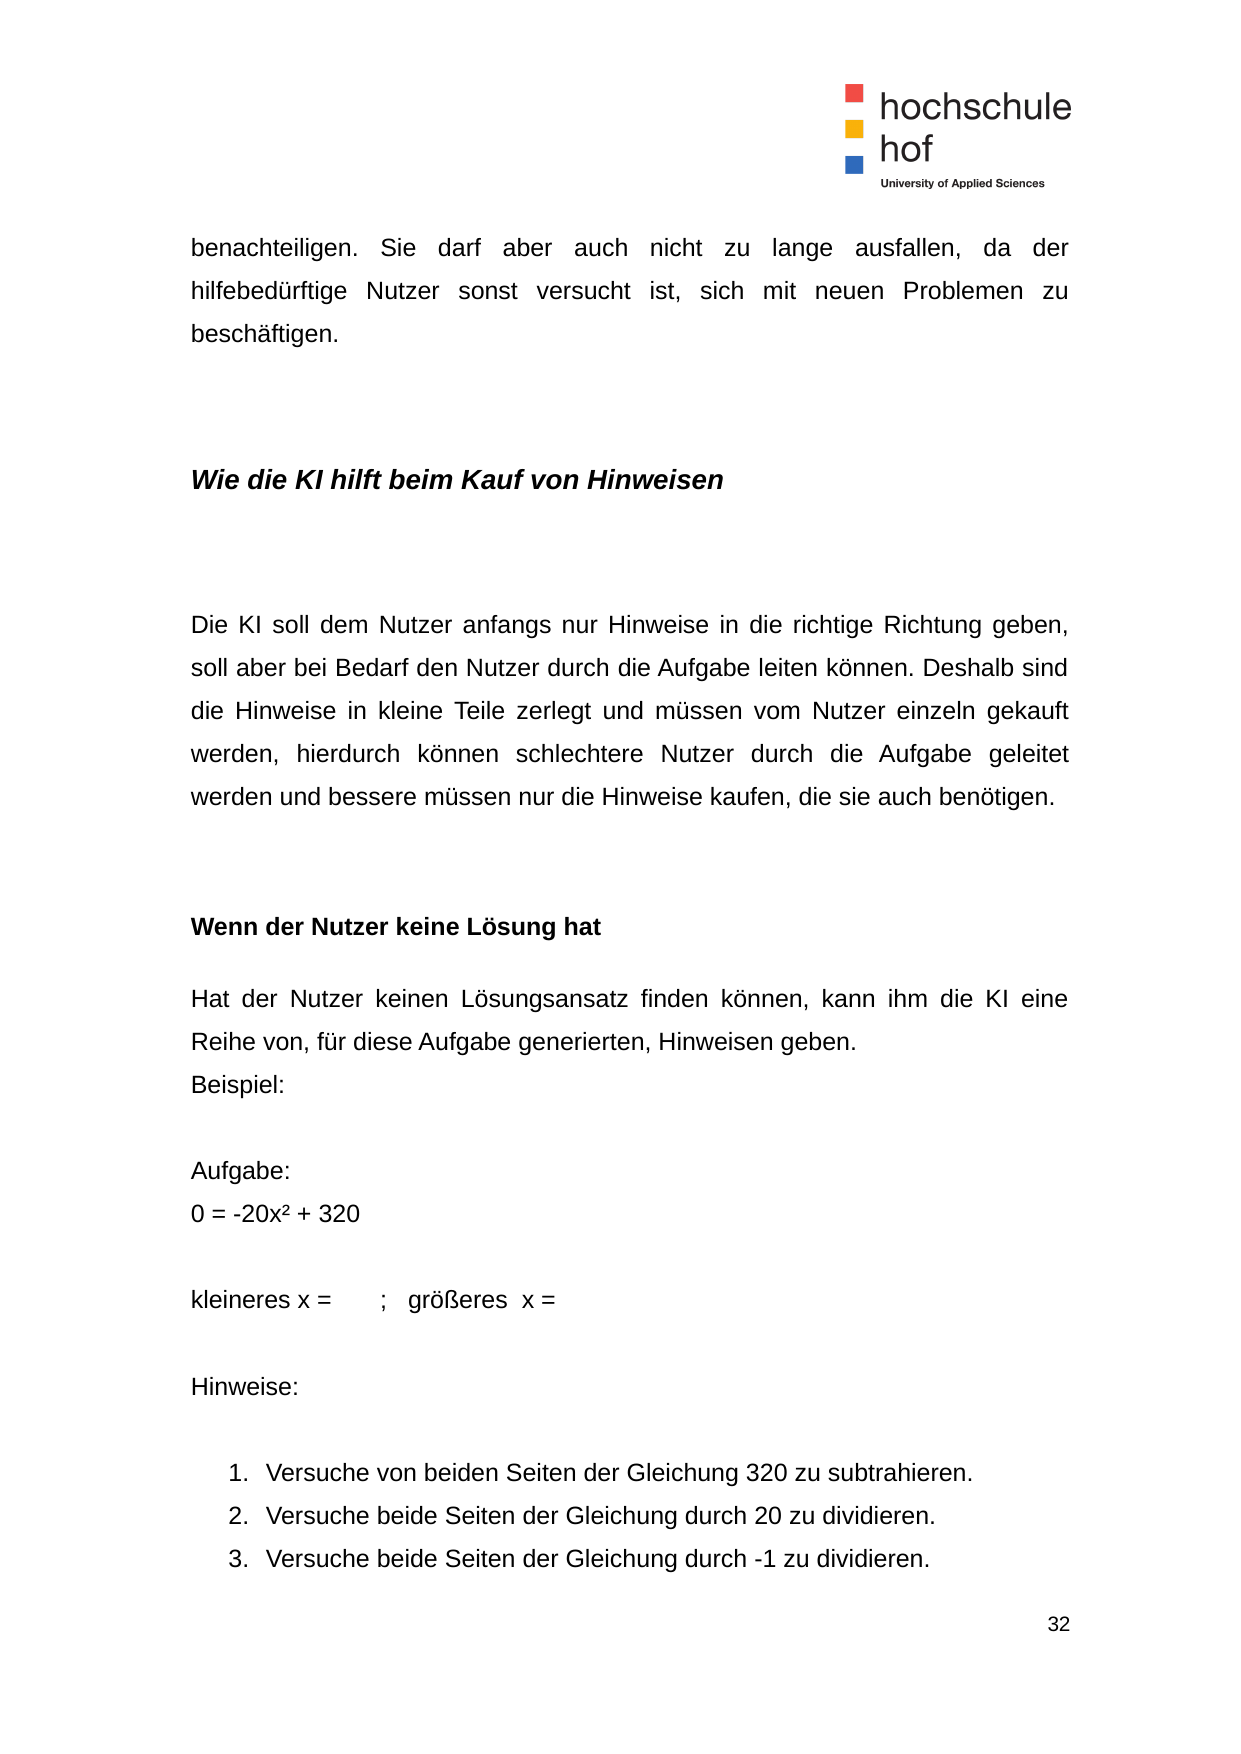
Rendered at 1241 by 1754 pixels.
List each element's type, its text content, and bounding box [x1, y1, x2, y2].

list Versuche beide Seiten der Gleichung durch 20 zu dividieren. [228, 1501, 1070, 1530]
text benachteiligen. Sie darf aber auch nicht zu lange ausfallen, da der hilfebedürftige Nutzer sonst versucht ist, sich mit neuen Problemen zu beschäftigen. [191, 233, 1070, 348]
text 0 = -20x² + 320 [191, 1199, 1070, 1228]
list Versuche von beiden Seiten der Gleichung 320 zu subtrahieren. [228, 1458, 1070, 1487]
text Aufgabe: [191, 1156, 1070, 1185]
text Wenn der Nutzer keine Lösung hat [191, 912, 1070, 941]
text Beispiel: [191, 1070, 1070, 1099]
picture [845, 84, 1071, 189]
list Versuche beide Seiten der Gleichung durch -1 zu dividieren. [228, 1544, 1070, 1573]
text kleineres x = ; größeres x = [191, 1286, 1070, 1314]
subtitle Wie die KI hilft beim Kauf von Hinweisen [191, 463, 1070, 495]
text Hinweise: [191, 1372, 1070, 1401]
text Die KI soll dem Nutzer anfangs nur Hinweise in die richtige Richtung geben, soll aber bei Bedarf den Nutzer durch die Aufgabe leiten können. Deshalb sind die Hinweise in kleine Teile zerlegt und müssen vom Nutzer einzeln gekauft werden, hierdurch können schlechtere Nutzer durch die Aufgabe geleitet werden und bessere müssen nur die Hinweise kaufen, die sie auch benötigen. [191, 610, 1070, 811]
text Hat der Nutzer keinen Lösungsansatz finden können, kann ihm die KI eine Reihe von, für diese Aufgabe generierten, Hinweisen geben. [191, 984, 1070, 1056]
